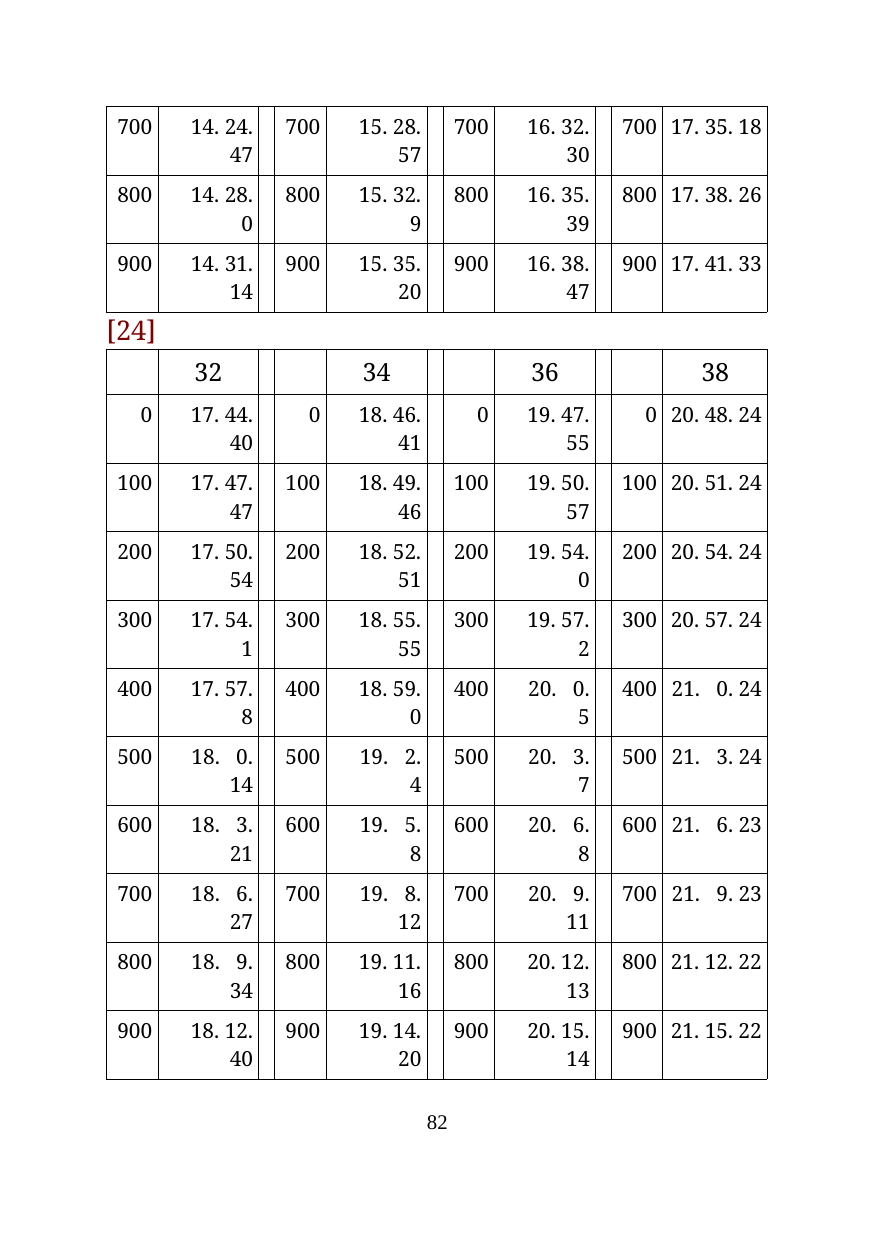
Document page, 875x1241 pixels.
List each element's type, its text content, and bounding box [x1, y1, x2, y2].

table_cell 0 [612, 395, 662, 463]
table_cell 17. 47. 47 [159, 464, 258, 531]
table_cell [428, 176, 443, 243]
table_cell 900 [107, 1011, 158, 1078]
table_cell 800 [107, 176, 158, 243]
table_cell 800 [612, 176, 662, 243]
table_cell 15. 32. 9 [327, 176, 427, 243]
table_cell 20. 51. 24 [663, 464, 767, 531]
table_cell 15. 28. 57 [327, 107, 427, 175]
table_cell 900 [275, 244, 326, 312]
table_cell 100 [107, 464, 158, 531]
table_header 34 [327, 350, 427, 394]
table_cell 21. 15. 22 [663, 1011, 767, 1078]
table_cell 800 [107, 943, 158, 1010]
table_cell [428, 874, 443, 942]
table_cell 700 [444, 874, 494, 942]
table_cell [596, 107, 611, 175]
table_cell 20. 12. 13 [495, 943, 595, 1010]
table_cell 500 [612, 737, 662, 805]
table_cell [596, 806, 611, 873]
table_cell 700 [612, 107, 662, 175]
table_cell 15. 35. 20 [327, 244, 427, 312]
table_cell [428, 107, 443, 175]
table_cell [596, 874, 611, 942]
table_cell 800 [275, 943, 326, 1010]
table_cell 100 [612, 464, 662, 531]
table_header [275, 350, 326, 394]
table_cell 300 [107, 601, 158, 668]
table_cell 20. 0. 5 [495, 669, 595, 736]
table_cell 20. 9. 11 [495, 874, 595, 942]
table_cell 17. 57. 8 [159, 669, 258, 736]
table_cell [596, 601, 611, 668]
table_cell [596, 669, 611, 736]
table_cell [596, 244, 611, 312]
table_cell [596, 464, 611, 531]
table_cell [428, 806, 443, 873]
table_cell 18. 9. 34 [159, 943, 258, 1010]
table_cell 300 [612, 601, 662, 668]
table_cell [259, 244, 274, 312]
table_cell 19. 11. 16 [327, 943, 427, 1010]
table_cell 21. 12. 22 [663, 943, 767, 1010]
table_cell 19. 14. 20 [327, 1011, 427, 1078]
table_cell 16. 38. 47 [495, 244, 595, 312]
table_cell 14. 24. 47 [159, 107, 258, 175]
table_cell 0 [275, 395, 326, 463]
table_cell [428, 669, 443, 736]
table_cell [596, 943, 611, 1010]
table_header [107, 350, 158, 394]
table_cell [259, 176, 274, 243]
table_cell 19. 5. 8 [327, 806, 427, 873]
table_cell [428, 244, 443, 312]
table_cell 20. 48. 24 [663, 395, 767, 463]
table_cell 17. 35. 18 [663, 107, 767, 175]
table_cell [428, 737, 443, 805]
table_cell 500 [444, 737, 494, 805]
table_cell [259, 874, 274, 942]
table_cell [259, 806, 274, 873]
table_cell 500 [275, 737, 326, 805]
table_cell 900 [275, 1011, 326, 1078]
table_cell 600 [444, 806, 494, 873]
table_cell 21. 6. 23 [663, 806, 767, 873]
table_cell 600 [275, 806, 326, 873]
table_cell 400 [107, 669, 158, 736]
table_cell 18. 46. 41 [327, 395, 427, 463]
table_cell 20. 6. 8 [495, 806, 595, 873]
table_cell 700 [107, 874, 158, 942]
table_cell 300 [444, 601, 494, 668]
table_cell 21. 3. 24 [663, 737, 767, 805]
table_cell [596, 395, 611, 463]
table_cell 400 [275, 669, 326, 736]
table_cell 400 [444, 669, 494, 736]
table_cell [259, 669, 274, 736]
table_cell 200 [612, 532, 662, 599]
table_cell 19. 50. 57 [495, 464, 595, 531]
table_cell 100 [444, 464, 494, 531]
table_cell 400 [612, 669, 662, 736]
table_cell [428, 464, 443, 531]
table_header 38 [663, 350, 767, 394]
table_header [596, 350, 611, 394]
table_cell 14. 28. 0 [159, 176, 258, 243]
table_cell [259, 737, 274, 805]
table_cell [596, 737, 611, 805]
table_cell 20. 3. 7 [495, 737, 595, 805]
table_cell 900 [612, 244, 662, 312]
table_cell [596, 1011, 611, 1078]
table_cell 19. 47. 55 [495, 395, 595, 463]
table_header [259, 350, 274, 394]
table_cell 16. 35. 39 [495, 176, 595, 243]
table_cell [428, 395, 443, 463]
table_cell 17. 54. 1 [159, 601, 258, 668]
table_cell 17. 50. 54 [159, 532, 258, 599]
table_cell 500 [107, 737, 158, 805]
table_cell 18. 12. 40 [159, 1011, 258, 1078]
table_cell 600 [612, 806, 662, 873]
table_cell 18. 55. 55 [327, 601, 427, 668]
table_cell 800 [444, 943, 494, 1010]
table_cell 700 [612, 874, 662, 942]
table_cell 0 [444, 395, 494, 463]
table_cell 17. 38. 26 [663, 176, 767, 243]
table_cell 800 [612, 943, 662, 1010]
table_cell [259, 601, 274, 668]
table_cell 16. 32. 30 [495, 107, 595, 175]
table_cell 18. 52. 51 [327, 532, 427, 599]
table_cell [259, 464, 274, 531]
table_cell 600 [107, 806, 158, 873]
table_cell 20. 15. 14 [495, 1011, 595, 1078]
table_cell 700 [107, 107, 158, 175]
table_cell 19. 2. 4 [327, 737, 427, 805]
table_cell 18. 6. 27 [159, 874, 258, 942]
table_header [612, 350, 662, 394]
table_cell 800 [275, 176, 326, 243]
table_cell 0 [107, 395, 158, 463]
table_cell 700 [275, 874, 326, 942]
table_cell 700 [444, 107, 494, 175]
table_cell 19. 8. 12 [327, 874, 427, 942]
table_cell 900 [444, 244, 494, 312]
table_cell 20. 57. 24 [663, 601, 767, 668]
table_cell 100 [275, 464, 326, 531]
table_header 32 [159, 350, 258, 394]
table_cell [596, 532, 611, 599]
table_cell 18. 49. 46 [327, 464, 427, 531]
table_cell [259, 943, 274, 1010]
table_cell 18. 3. 21 [159, 806, 258, 873]
table_cell 200 [275, 532, 326, 599]
table_cell 900 [612, 1011, 662, 1078]
table_cell [428, 943, 443, 1010]
table_cell 200 [444, 532, 494, 599]
text [24] [106, 312, 768, 348]
table_cell 17. 44. 40 [159, 395, 258, 463]
table_cell [259, 532, 274, 599]
table_cell [428, 601, 443, 668]
table_cell 18. 0. 14 [159, 737, 258, 805]
table_cell 18. 59. 0 [327, 669, 427, 736]
table_cell 21. 0. 24 [663, 669, 767, 736]
table_cell 900 [444, 1011, 494, 1078]
table_cell [596, 176, 611, 243]
table_cell [259, 1011, 274, 1078]
table_cell 21. 9. 23 [663, 874, 767, 942]
table_cell 200 [107, 532, 158, 599]
table_header 36 [495, 350, 595, 394]
table_cell 800 [444, 176, 494, 243]
table_header [428, 350, 443, 394]
table_cell 900 [107, 244, 158, 312]
table_cell 14. 31. 14 [159, 244, 258, 312]
table_cell 20. 54. 24 [663, 532, 767, 599]
table_cell [428, 1011, 443, 1078]
table_cell [259, 107, 274, 175]
table_cell 700 [275, 107, 326, 175]
table_cell 19. 54. 0 [495, 532, 595, 599]
table_cell [259, 395, 274, 463]
table_header [444, 350, 494, 394]
table_cell 17. 41. 33 [663, 244, 767, 312]
table_cell 300 [275, 601, 326, 668]
table_cell [428, 532, 443, 599]
table_cell 19. 57. 2 [495, 601, 595, 668]
